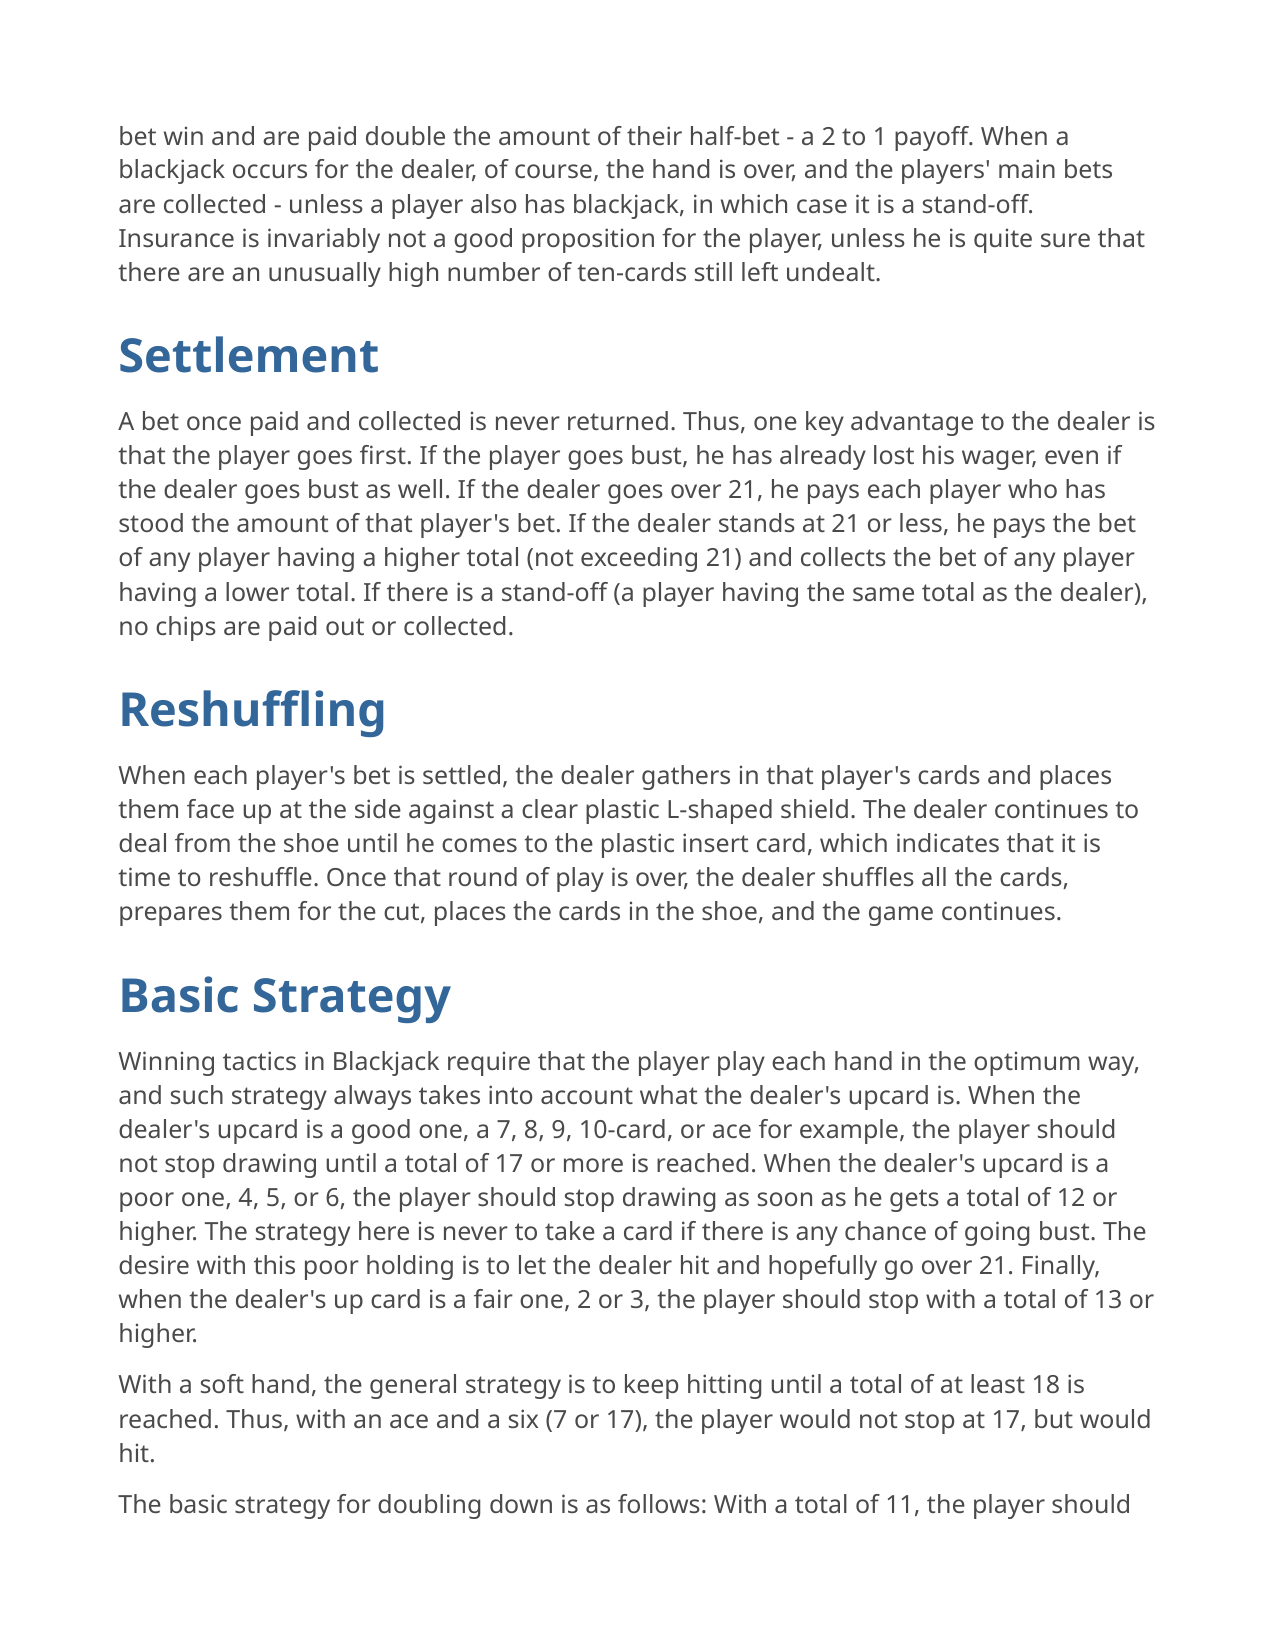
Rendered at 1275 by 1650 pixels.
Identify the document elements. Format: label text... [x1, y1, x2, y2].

text A bet once paid and collected is never returned. Thus, one key advantage to the dealer is that the player goes first. If the player goes bust, he has already lost his wager, even if the dealer goes bust as well. If the dealer goes over 21, he pays each player who has stood the amount of that player's bet. If the dealer stands at 21 or less, he pays the bet of any player having a higher total (not exceeding 21) and collects the bet of any player having a lower total. If there is a stand-off (a player having the same total as the dealer), no chips are paid out or collected. [118, 404, 1157, 642]
subtitle Settlement [118, 323, 1157, 387]
text With a soft hand, the general strategy is to keep hitting until a total of at least 18 is reached. Thus, with an ace and a six (7 or 17), the player would not stop at 17, but would hit. [118, 1367, 1157, 1469]
text bet win and are paid double the amount of their half-bet - a 2 to 1 payoff. When a blackjack occurs for the dealer, of course, the hand is over, and the players' main bets are collected - unless a player also has blackjack, in which case it is a stand-off. Insurance is invariably not a good proposition for the player, unless he is quite sure that there are an unusually high number of ten-cards still left undealt. [118, 118, 1157, 288]
text Winning tactics in Blackjack require that the player play each hand in the optimum way, and such strategy always takes into account what the dealer's upcard is. When the dealer's upcard is a good one, a 7, 8, 9, 10-card, or ace for example, the player should not stop drawing until a total of 17 or more is reached. When the dealer's upcard is a poor one, 4, 5, or 6, the player should stop drawing as soon as he gets a total of 12 or higher. The strategy here is never to take a card if there is any chance of going bust. The desire with this poor holding is to let the dealer hit and hopefully go over 21. Finally, when the dealer's up card is a fair one, 2 or 3, the player should stop with a total of 13 or higher. [118, 1043, 1157, 1350]
text When each player's bet is settled, the dealer gathers in that player's cards and places them face up at the side against a clear plastic L-shaped shield. The dealer continues to deal from the shoe until he comes to the plastic insert card, which indicates that it is time to reshuffle. Once that round of play is over, the dealer shuffles all the cards, prepares them for the cut, places the cards in the shoe, and the game continues. [118, 758, 1157, 928]
subtitle Reshuffling [118, 677, 1157, 741]
text The basic strategy for doubling down is as follows: With a total of 11, the player should [118, 1487, 1157, 1521]
subtitle Basic Strategy [118, 962, 1157, 1026]
